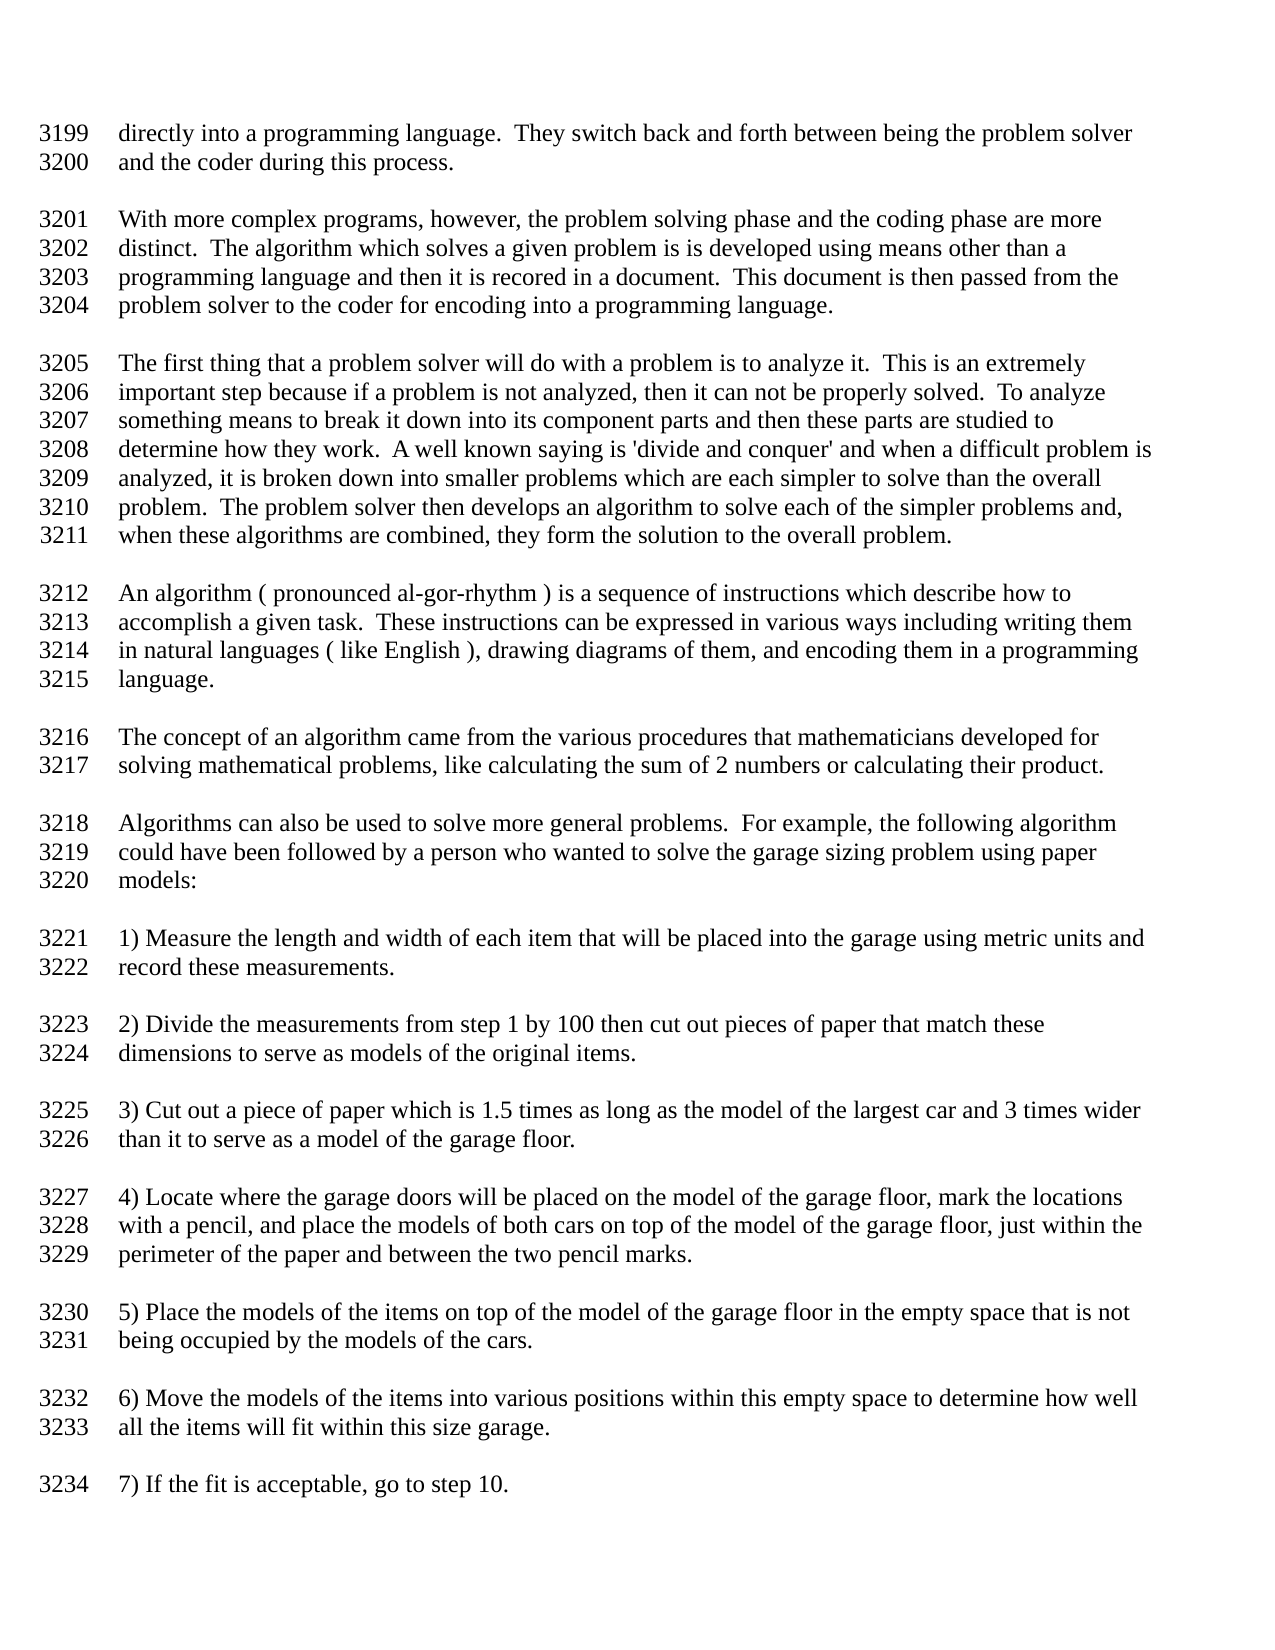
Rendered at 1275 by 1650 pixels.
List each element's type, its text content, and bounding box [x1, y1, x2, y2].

text 3) Cut out a piece of paper which is 1.5 times as long as the model of the largest car and 3 times wider than it to serve as a model of the garage floor. [118, 1096, 1157, 1153]
text directly into a programming language. They switch back and forth between being the problem solver and the coder during this process. [118, 118, 1157, 176]
text The concept of an algorithm came from the various procedures that mathematicians developed for solving mathematical problems, like calculating the sum of 2 numbers or calculating their product. [118, 722, 1157, 779]
text The first thing that a problem solver will do with a problem is to analyze it. This is an extremely important step because if a problem is not analyzed, then it can not be properly solved. To analyze something means to break it down into its component parts and then these parts are studied to determine how they work. A well known saying is 'divide and conquer' and when a difficult problem is analyzed, it is broken down into smaller problems which are each simpler to solve than the overall problem. The problem solver then develops an algorithm to solve each of the simpler problems and, when these algorithms are combined, they form the solution to the overall problem. [118, 348, 1157, 549]
text 2) Divide the measurements from step 1 by 100 then cut out pieces of paper that match these dimensions to serve as models of the original items. [118, 1009, 1157, 1067]
text With more complex programs, however, the problem solving phase and the coding phase are more distinct. The algorithm which solves a given problem is is developed using means other than a programming language and then it is recored in a document. This document is then passed from the problem solver to the coder for encoding into a programming language. [118, 204, 1157, 319]
text Algorithms can also be used to solve more general problems. For example, the following algorithm could have been followed by a person who wanted to solve the garage sizing problem using paper models: [118, 808, 1157, 894]
text An algorithm ( pronounced al-gor-rhythm ) is a sequence of instructions which describe how to accomplish a given task. These instructions can be expressed in various ways including writing them in natural languages ( like English ), drawing diagrams of them, and encoding them in a programming language. [118, 578, 1157, 693]
text 5) Place the models of the items on top of the model of the garage floor in the empty space that is not being occupied by the models of the cars. [118, 1297, 1157, 1354]
text 7) If the fit is acceptable, go to step 10. [118, 1469, 1157, 1498]
text 6) Move the models of the items into various positions within this empty space to determine how well all the items will fit within this size garage. [118, 1383, 1157, 1441]
text 1) Measure the length and width of each item that will be placed into the garage using metric units and record these measurements. [118, 923, 1157, 981]
text 4) Locate where the garage doors will be placed on the model of the garage floor, mark the locations with a pencil, and place the models of both cars on top of the model of the garage floor, just within the perimeter of the paper and between the two pencil marks. [118, 1182, 1157, 1268]
